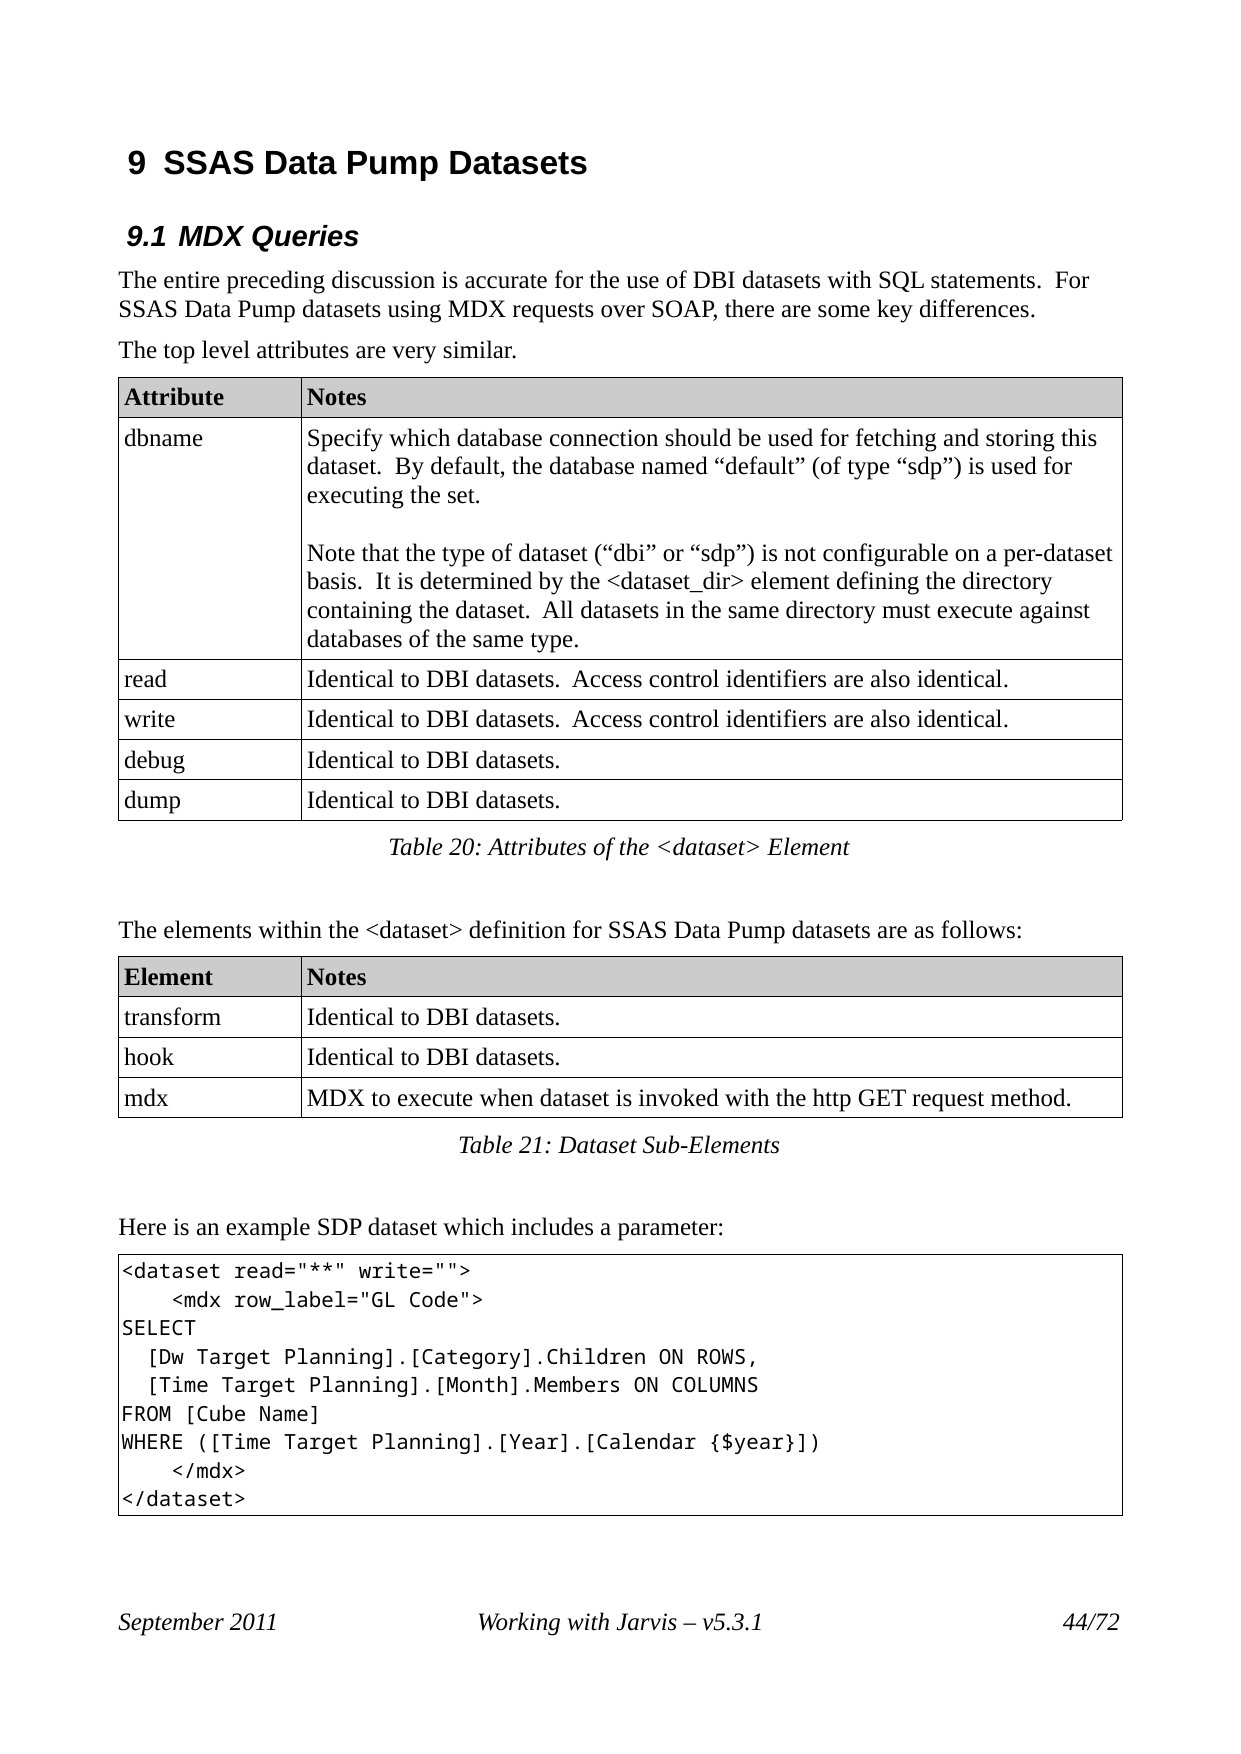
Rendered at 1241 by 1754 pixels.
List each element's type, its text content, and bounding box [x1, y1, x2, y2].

text <mdx row_label="GL Code"> [119, 1282, 1122, 1311]
table_cell MDX to execute when dataset is invoked with the http GET request method. [302, 1078, 1122, 1117]
table_header Attribute [119, 378, 301, 417]
text SELECT [119, 1311, 1122, 1339]
table_cell Specify which database connection should be used for fetching and storing this dataset. By default, the database named “default” (of type “sdp”) is used for executing the set. Note that the type of dataset (“dbi” or “sdp”) is not configurable on a per-dataset basis. It is determined by the <dataset_dir> element defining the directory containing the dataset. All datasets in the same directory must execute against databases of the same type. [302, 418, 1122, 658]
table_cell hook [119, 1038, 301, 1077]
subtitle SSAS Data Pump Datasets [118, 143, 1122, 182]
text The top level attributes are very similar. [118, 335, 1122, 364]
table_cell read [119, 660, 301, 699]
text Table 20: Attributes of the <dataset> Element [118, 832, 1122, 861]
table_cell dump [119, 780, 301, 820]
table_cell Identical to DBI datasets. [302, 1038, 1122, 1077]
table_cell debug [119, 740, 301, 779]
table_cell Identical to DBI datasets. Access control identifiers are also identical. [302, 700, 1122, 739]
table_cell transform [119, 997, 301, 1037]
table_cell Identical to DBI datasets. [302, 740, 1122, 779]
text <dataset read="**" write=""> [119, 1255, 1122, 1282]
table_cell Identical to DBI datasets. [302, 780, 1122, 820]
text </dataset> [119, 1481, 1122, 1515]
text [Time Target Planning].[Month].Members ON COLUMNS [119, 1367, 1122, 1396]
table_header Notes [302, 378, 1122, 417]
table_cell write [119, 700, 301, 739]
table_header Element [119, 957, 301, 996]
table_cell mdx [119, 1078, 301, 1117]
table_cell Identical to DBI datasets. [302, 997, 1122, 1037]
text FROM [Cube Name] [119, 1396, 1122, 1424]
text The elements within the <dataset> definition for SSAS Data Pump datasets are as follows: [118, 915, 1122, 943]
text WHERE ([Time Target Planning].[Year].[Calendar {$year}]) [119, 1424, 1122, 1453]
text The entire preceding discussion is accurate for the use of DBI datasets with SQL statements. For SSAS Data Pump datasets using MDX requests over SOAP, there are some key differences. [118, 265, 1122, 323]
text </mdx> [119, 1453, 1122, 1481]
text Here is an example SDP dataset which includes a parameter: [118, 1212, 1122, 1241]
subtitle MDX Queries [118, 219, 1122, 253]
text [Dw Target Planning].[Category].Children ON ROWS, [119, 1339, 1122, 1367]
text Table 21: Dataset Sub-Elements [118, 1130, 1122, 1159]
table_cell dbname [119, 418, 301, 658]
table_header Notes [302, 957, 1122, 996]
table_cell Identical to DBI datasets. Access control identifiers are also identical. [302, 660, 1122, 699]
